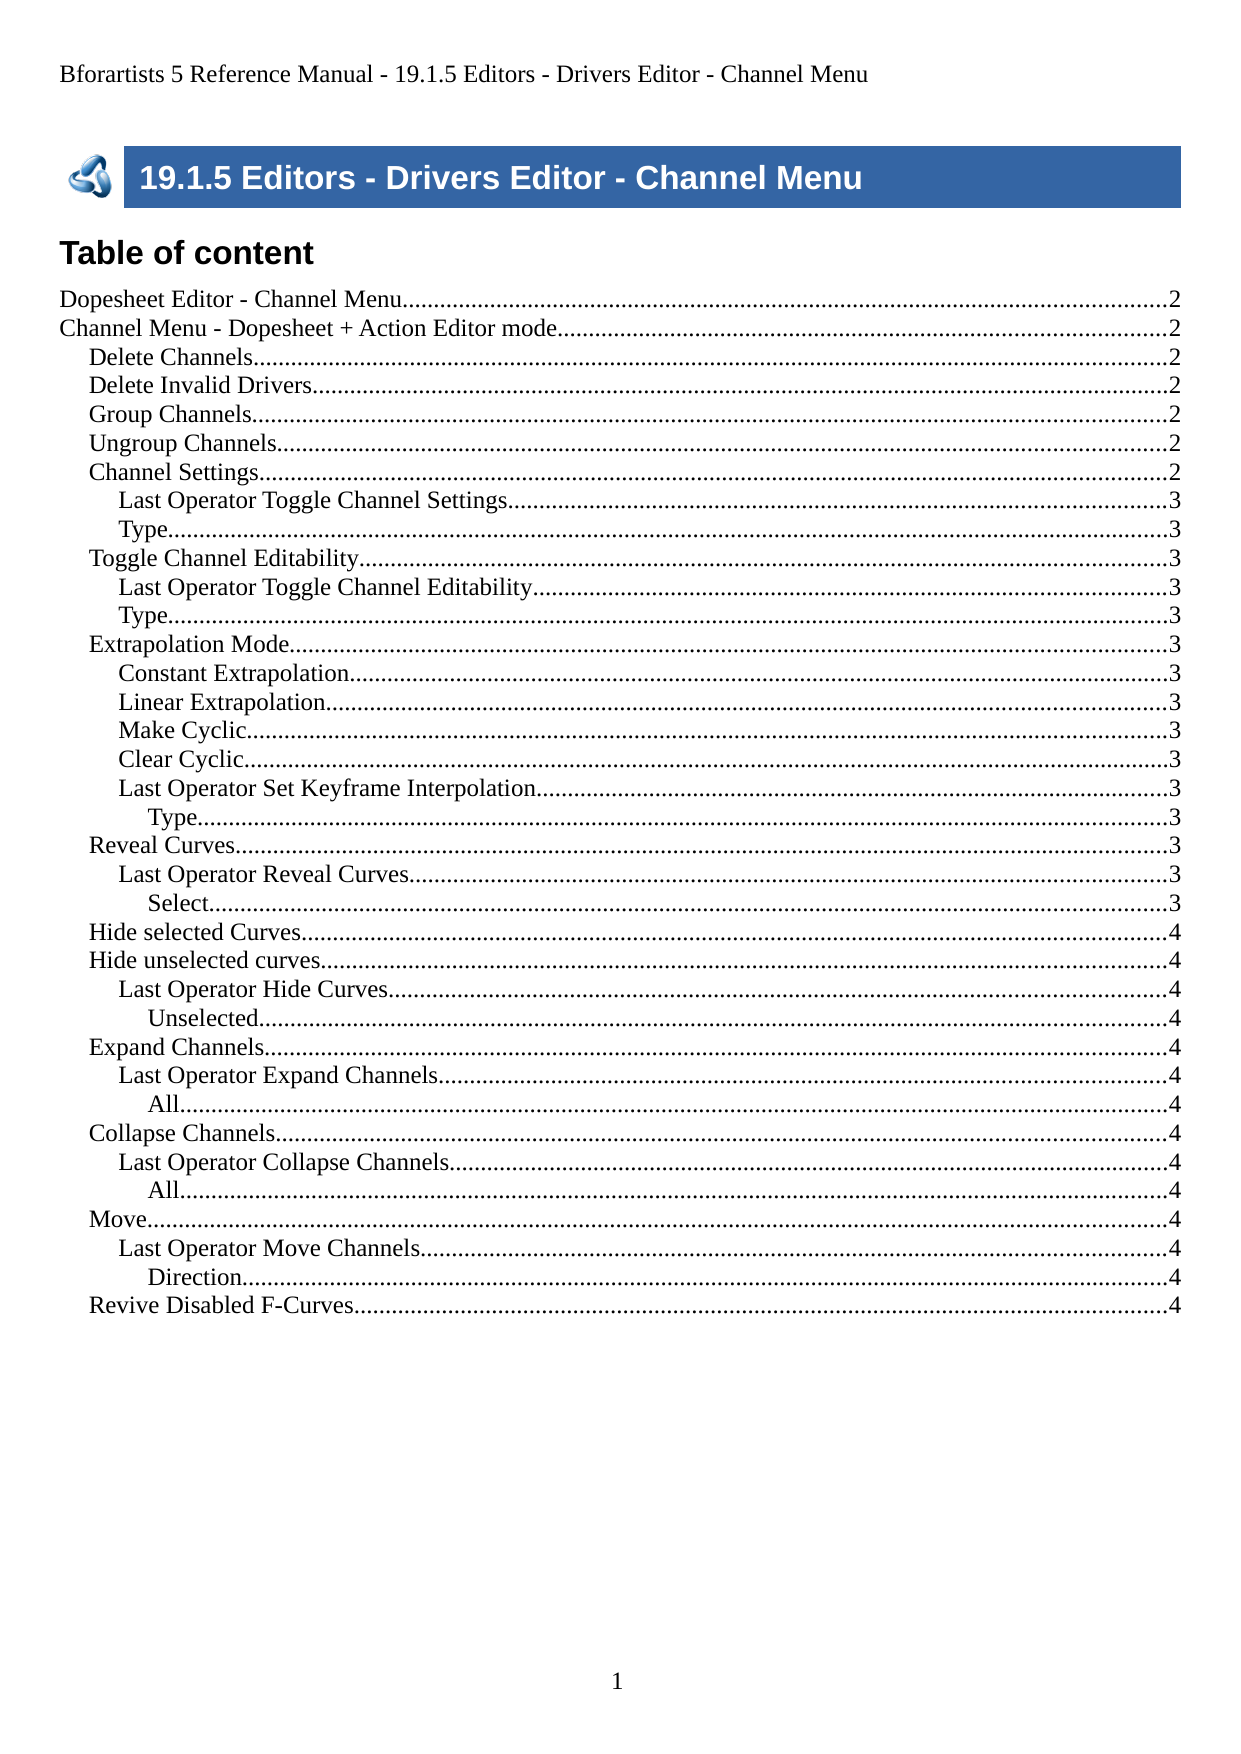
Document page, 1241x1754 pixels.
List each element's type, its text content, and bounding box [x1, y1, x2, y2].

text Channel Menu - Dopesheet + Action Editor mode 2 [59, 313, 1181, 342]
picture [65, 152, 114, 201]
table_header 19.1.5 Editors - Drivers Editor - Channel Menu [124, 146, 1181, 208]
text Reveal Curves 3 [88, 830, 1181, 859]
text Type 3 [147, 802, 1181, 830]
text Extrapolation Mode 3 [88, 629, 1181, 658]
text Last Operator Toggle Channel Editability 3 [118, 572, 1181, 600]
text Last Operator Toggle Channel Settings 3 [118, 485, 1181, 514]
text Delete Channels 2 [88, 342, 1181, 370]
text Clear Cyclic 3 [118, 744, 1181, 773]
text Last Operator Move Channels 4 [118, 1233, 1181, 1262]
text Expand Channels 4 [88, 1032, 1181, 1060]
text Hide unselected curves 4 [88, 945, 1181, 974]
text Move 4 [88, 1204, 1181, 1233]
text Toggle Channel Editability 3 [88, 543, 1181, 572]
text Type 3 [118, 514, 1181, 543]
text Delete Invalid Drivers 2 [88, 370, 1181, 399]
text Direction 4 [147, 1262, 1181, 1290]
text Last Operator Reveal Curves 3 [118, 859, 1181, 888]
text Unselected 4 [147, 1003, 1181, 1032]
text All 4 [147, 1175, 1181, 1204]
text All 4 [147, 1089, 1181, 1118]
text Channel Settings 2 [88, 457, 1181, 485]
text Collapse Channels 4 [88, 1118, 1181, 1147]
text Make Cyclic 3 [118, 715, 1181, 744]
text Last Operator Set Keyframe Interpolation 3 [118, 773, 1181, 802]
text Last Operator Collapse Channels 4 [118, 1147, 1181, 1175]
table_header [59, 146, 124, 208]
subtitle Table of content [59, 233, 1181, 272]
text Ungroup Channels 2 [88, 428, 1181, 457]
text Constant Extrapolation 3 [118, 658, 1181, 687]
text Hide selected Curves 4 [88, 917, 1181, 945]
text Type 3 [118, 600, 1181, 629]
text Revive Disabled F-Curves 4 [88, 1290, 1181, 1319]
text Select 3 [147, 888, 1181, 917]
text Dopesheet Editor - Channel Menu 2 [59, 284, 1181, 313]
text Linear Extrapolation 3 [118, 687, 1181, 715]
text Last Operator Expand Channels 4 [118, 1060, 1181, 1089]
text Last Operator Hide Curves 4 [118, 974, 1181, 1003]
text Group Channels 2 [88, 399, 1181, 428]
